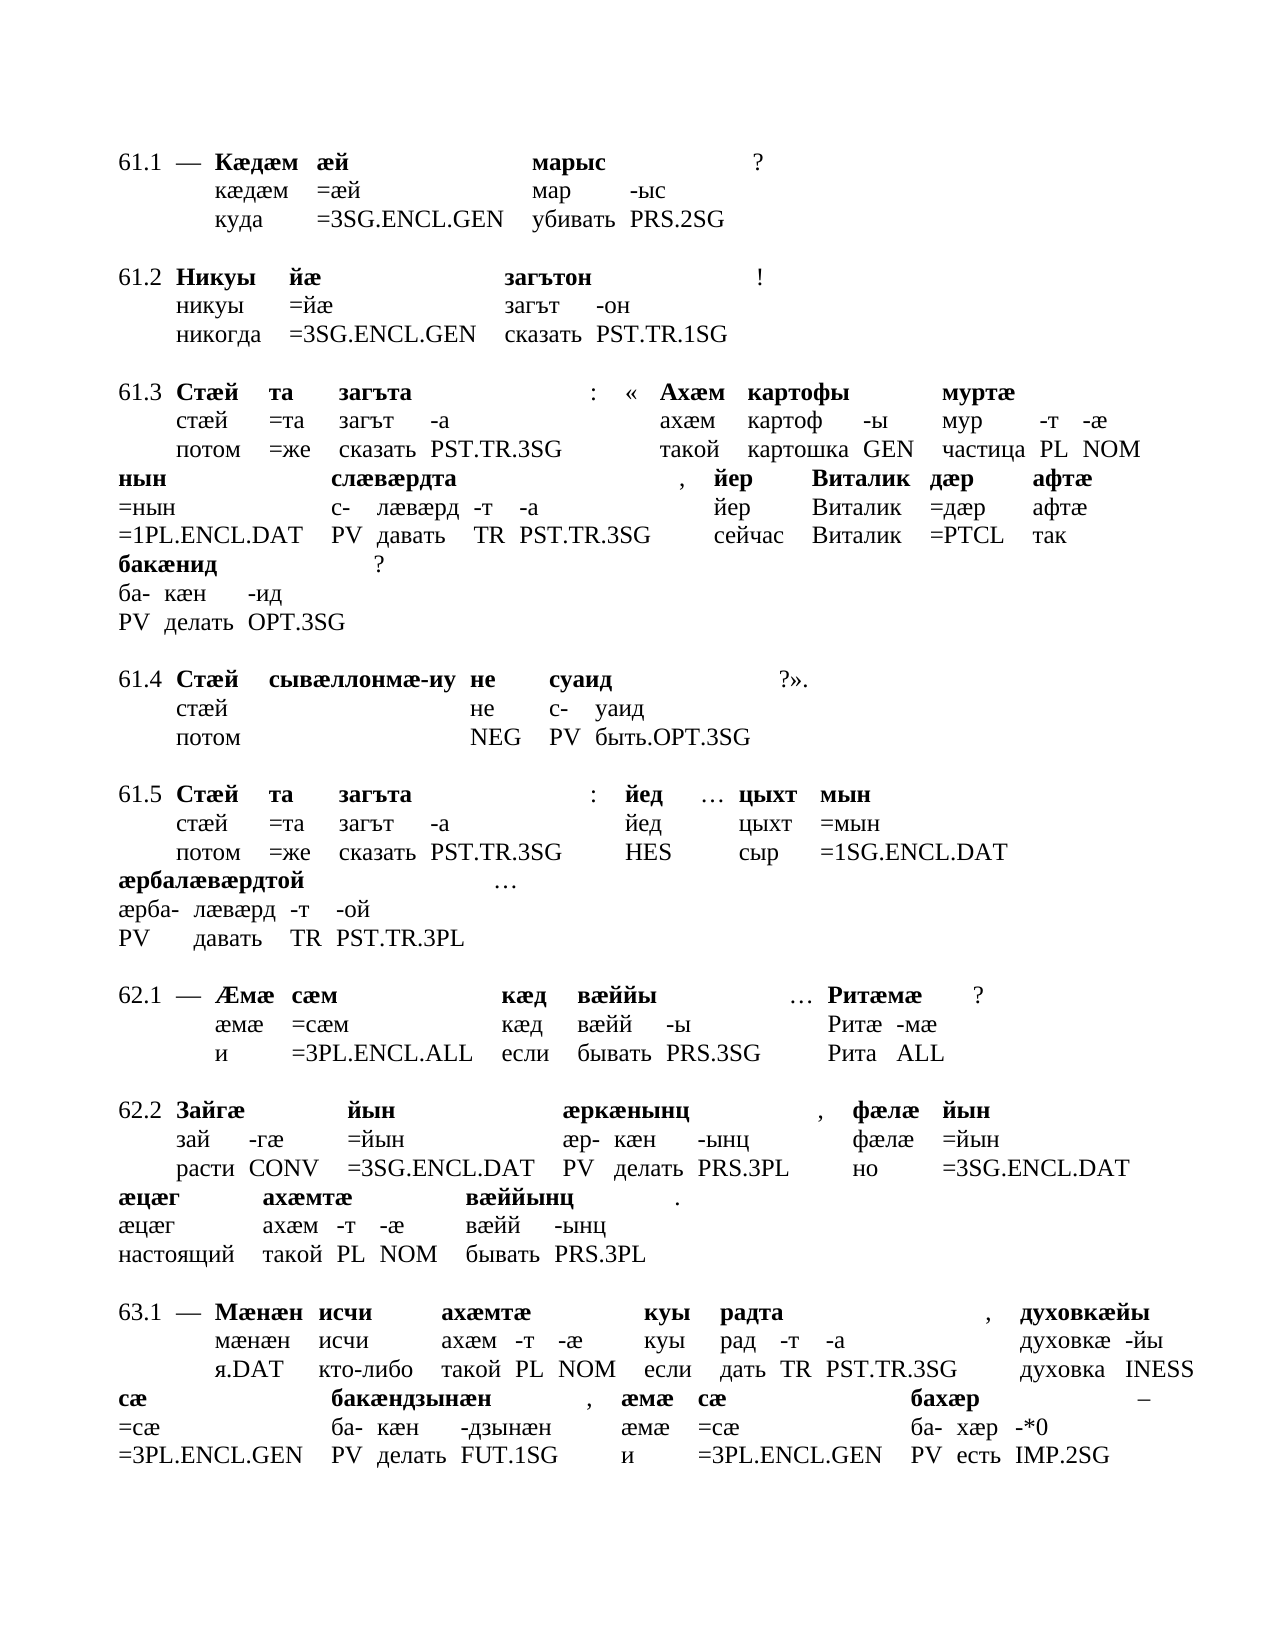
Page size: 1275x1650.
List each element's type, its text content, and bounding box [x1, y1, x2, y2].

text загъта [339, 779, 576, 808]
text NOM [558, 1354, 616, 1383]
text исчи [318, 1297, 427, 1326]
text марыс [532, 147, 739, 176]
text IMP.2SG [1015, 1441, 1110, 1469]
text кæд [501, 981, 563, 1009]
text ? [752, 147, 773, 176]
text картофы [747, 377, 928, 406]
text Рита [827, 1038, 882, 1067]
text -ой [336, 894, 465, 923]
text PST.TR.1SG [596, 319, 728, 348]
text дæр [929, 463, 1019, 492]
text — [176, 147, 201, 164]
text фæлæ [852, 1096, 928, 1124]
text сыр [738, 837, 792, 866]
text вæйй [577, 1009, 652, 1038]
text =дæр [929, 492, 1005, 521]
text -ы [863, 406, 914, 434]
text -т [336, 1211, 366, 1239]
text бывать [465, 1239, 540, 1268]
text æцæг [118, 1211, 235, 1239]
text бывать [577, 1038, 652, 1067]
text ! [756, 262, 777, 291]
text æр- [562, 1124, 600, 1153]
text загът [339, 808, 416, 837]
text -ынц [697, 1124, 790, 1153]
text TR [473, 521, 505, 549]
text кæн [614, 1124, 684, 1153]
text =сæм [291, 1009, 474, 1038]
text куы [644, 1326, 692, 1354]
text такой [659, 434, 720, 463]
text CONV [248, 1153, 319, 1182]
text -гæ [248, 1124, 319, 1153]
text PRS.3PL [697, 1153, 790, 1182]
text так [1032, 521, 1087, 549]
text =3SG.ENCL.GEN [289, 319, 477, 348]
text -он [596, 291, 728, 319]
text фæлæ [852, 1124, 914, 1153]
text -т [290, 894, 322, 923]
text HES [625, 837, 672, 866]
text =нын [118, 492, 303, 521]
text расти [176, 1153, 235, 1182]
text -ы [666, 1009, 761, 1038]
text ALL [896, 1038, 945, 1067]
text вæййынц [465, 1182, 660, 1211]
text афтæ [1032, 492, 1087, 521]
text такой [441, 1354, 501, 1383]
text Ритæмæ [827, 981, 959, 1009]
text сказать [504, 319, 582, 348]
text — [176, 981, 201, 997]
text загътон [504, 262, 742, 291]
text … [789, 981, 814, 1009]
text =йын [942, 1124, 1130, 1153]
text и [214, 1038, 264, 1067]
text с- [331, 492, 363, 521]
text Кæдæм [214, 147, 303, 176]
text PST.TR.3SG [826, 1354, 958, 1383]
text -т [1039, 406, 1068, 434]
text бакæнид [118, 549, 359, 578]
text никуы [176, 291, 261, 319]
text нын [118, 463, 317, 492]
text духовкæ [1020, 1326, 1111, 1354]
text ?». [778, 664, 808, 693]
text =йæ [289, 291, 477, 319]
text « [625, 377, 646, 406]
text зай [176, 1124, 235, 1153]
text цыхт [738, 808, 792, 837]
text афтæ [1032, 463, 1101, 492]
text æмæ [621, 1383, 684, 1412]
text æмæ [214, 1009, 264, 1038]
text -т [515, 1326, 544, 1354]
text духовкæйы [1020, 1297, 1208, 1326]
text делать [377, 1441, 447, 1469]
text Стæй [176, 779, 255, 808]
text стæй [176, 693, 241, 722]
text если [501, 1038, 549, 1067]
text йæ [289, 262, 491, 291]
text слæвæрдта [331, 463, 665, 492]
text стæй [176, 406, 241, 434]
text -*0 [1015, 1412, 1110, 1441]
text Ритæ [827, 1009, 882, 1038]
text потом [176, 722, 241, 751]
text -мæ [896, 1009, 945, 1038]
text йын [942, 1096, 1144, 1124]
text … [493, 866, 518, 894]
text йед [625, 808, 672, 837]
text 62.1 [118, 981, 162, 1009]
text Стæй [176, 377, 255, 406]
text йер [714, 463, 798, 492]
text 61.5 [118, 779, 162, 808]
text радта [720, 1297, 971, 1326]
text 61.1 [118, 147, 162, 176]
text -дзынæн [460, 1412, 558, 1441]
text — [176, 1315, 201, 1326]
text PV [910, 1441, 943, 1469]
text =мын [820, 808, 1008, 837]
text ? [973, 981, 994, 1009]
text сæм [291, 981, 488, 1009]
text 62.2 [118, 1096, 162, 1124]
text 61.4 [118, 664, 162, 693]
text TR [780, 1354, 812, 1383]
text та [268, 377, 325, 406]
text PV [331, 1441, 363, 1469]
text сказать [339, 434, 416, 463]
text =3PL.ENCL.ALL [291, 1038, 474, 1067]
text цыхт [738, 779, 806, 808]
text … [700, 779, 725, 808]
text бакæндзынæн [331, 1383, 572, 1412]
text PV [549, 722, 581, 751]
text уаид [595, 693, 751, 722]
text настоящий [118, 1239, 235, 1268]
text , [586, 1383, 607, 1412]
text Никуы [176, 262, 275, 291]
text NOM [1082, 434, 1141, 463]
text , [985, 1297, 1006, 1326]
text æй [316, 147, 518, 176]
text -ынц [554, 1211, 647, 1239]
text =же [268, 434, 311, 463]
text я.DAT [214, 1354, 291, 1383]
text =3SG.ENCL.DAT [942, 1153, 1130, 1182]
text бахæр [910, 1383, 1124, 1412]
text духовка [1020, 1354, 1111, 1383]
text PRS.3PL [554, 1239, 647, 1268]
text хæр [956, 1412, 1001, 1441]
text PST.TR.3SG [430, 837, 562, 866]
text NOM [379, 1239, 438, 1268]
text -а [430, 808, 562, 837]
text , [679, 463, 700, 492]
text вæййы [577, 981, 775, 1009]
text ахæмтæ [262, 1182, 452, 1211]
text æркæнынц [562, 1096, 804, 1124]
text рад [720, 1326, 766, 1354]
text PV [118, 923, 179, 952]
text Мæнæн [214, 1297, 304, 1326]
text PL [336, 1239, 366, 1268]
text PST.TR.3PL [336, 923, 465, 952]
text Виталик [812, 463, 916, 492]
text делать [614, 1153, 684, 1182]
text суаид [549, 664, 765, 693]
text ахæм [441, 1326, 501, 1354]
text Виталик [812, 492, 902, 521]
text PST.TR.3SG [519, 521, 651, 549]
text 61.2 [118, 262, 162, 291]
text æрба- [118, 894, 179, 923]
text потом [176, 837, 241, 866]
text ахæм [659, 406, 720, 434]
text PRS.3SG [666, 1038, 761, 1067]
text та [268, 779, 325, 808]
text -æ [379, 1211, 438, 1239]
text мын [820, 779, 1022, 808]
text =3SG.ENCL.GEN [316, 204, 504, 233]
text ба- [910, 1412, 943, 1441]
text с- [549, 693, 581, 722]
text NEG [470, 722, 521, 751]
text : [590, 779, 611, 808]
text =3PL.ENCL.GEN [118, 1441, 303, 1469]
text FUT.1SG [460, 1441, 558, 1469]
text быть.OPT.3SG [595, 722, 751, 751]
text OPT.3SG [248, 607, 346, 636]
text никогда [176, 319, 261, 348]
text æцæг [118, 1182, 249, 1211]
text -а [430, 406, 562, 434]
text PV [562, 1153, 600, 1182]
text вæйй [465, 1211, 540, 1239]
text убивать [532, 204, 616, 233]
text =сæ [698, 1412, 883, 1441]
text мур [942, 406, 1026, 434]
text — [176, 165, 201, 176]
text – [1138, 1383, 1159, 1412]
text куы [644, 1297, 706, 1326]
text =та [268, 808, 311, 837]
text =сæ [118, 1412, 303, 1441]
text -ид [248, 578, 346, 607]
text ба- [118, 578, 150, 607]
text муртæ [942, 377, 1154, 406]
text такой [262, 1239, 323, 1268]
text ахæм [262, 1211, 323, 1239]
text сказать [339, 837, 416, 866]
text =3SG.ENCL.DAT [347, 1153, 535, 1182]
text лæвæрд [377, 492, 459, 521]
text Æмæ [214, 981, 278, 1009]
text загът [339, 406, 416, 434]
text загът [504, 291, 582, 319]
text -ыс [629, 176, 725, 204]
text не [470, 693, 521, 722]
text æмæ [621, 1412, 670, 1441]
text сæ [118, 1383, 317, 1412]
text =æй [316, 176, 504, 204]
text картоф [747, 406, 849, 434]
text 63.1 [118, 1297, 162, 1326]
text PL [515, 1354, 544, 1383]
text æрбалæвæрдтой [118, 866, 479, 894]
text и [621, 1441, 670, 1469]
text давать [377, 521, 459, 549]
text , [817, 1096, 838, 1124]
text — [176, 1297, 201, 1314]
text сæ [698, 1383, 897, 1412]
text =же [268, 837, 311, 866]
text мæнæн [214, 1326, 291, 1354]
text кто-либо [318, 1354, 413, 1383]
text йед [625, 779, 686, 808]
text загъта [339, 377, 576, 406]
text -т [780, 1326, 812, 1354]
text не [470, 664, 535, 693]
text йын [347, 1096, 549, 1124]
text : [590, 377, 611, 406]
text ? [373, 549, 394, 578]
text частица [942, 434, 1026, 463]
text мар [532, 176, 616, 204]
text =1SG.ENCL.DAT [820, 837, 1008, 866]
text картошка [747, 434, 849, 463]
text TR [290, 923, 322, 952]
text кæдæм [214, 176, 289, 204]
text сывæллонмæ-иу [268, 664, 456, 693]
text =йын [347, 1124, 535, 1153]
text -а [519, 492, 651, 521]
text Ахæм [659, 377, 733, 406]
text кæн [377, 1412, 447, 1441]
text PV [118, 607, 150, 636]
text -æ [558, 1326, 616, 1354]
text ба- [331, 1412, 363, 1441]
text Стæй [176, 664, 255, 693]
text -æ [1082, 406, 1141, 434]
text =PTCL [929, 521, 1005, 549]
text PL [1039, 434, 1068, 463]
text лæвæрд [193, 894, 276, 923]
text йер [714, 492, 784, 521]
text -йы [1125, 1326, 1194, 1354]
text дать [720, 1354, 766, 1383]
text есть [956, 1441, 1001, 1469]
text но [852, 1153, 914, 1182]
text кæн [164, 578, 234, 607]
text — [176, 998, 201, 1009]
text Виталик [812, 521, 902, 549]
text давать [193, 923, 276, 952]
text кæд [501, 1009, 549, 1038]
text =та [268, 406, 311, 434]
text =3PL.ENCL.GEN [698, 1441, 883, 1469]
text 61.3 [118, 377, 162, 406]
text GEN [863, 434, 914, 463]
text сейчас [714, 521, 784, 549]
text делать [164, 607, 234, 636]
text куда [214, 204, 289, 233]
text -а [826, 1326, 958, 1354]
text -т [473, 492, 505, 521]
text PST.TR.3SG [430, 434, 562, 463]
text ахæмтæ [441, 1297, 630, 1326]
text потом [176, 434, 241, 463]
text Зайгæ [176, 1096, 333, 1124]
text если [644, 1354, 692, 1383]
text . [674, 1182, 695, 1211]
text PRS.2SG [629, 204, 725, 233]
text =1PL.ENCL.DAT [118, 521, 303, 549]
text PV [331, 521, 363, 549]
text INESS [1125, 1354, 1194, 1383]
text стæй [176, 808, 241, 837]
text исчи [318, 1326, 413, 1354]
